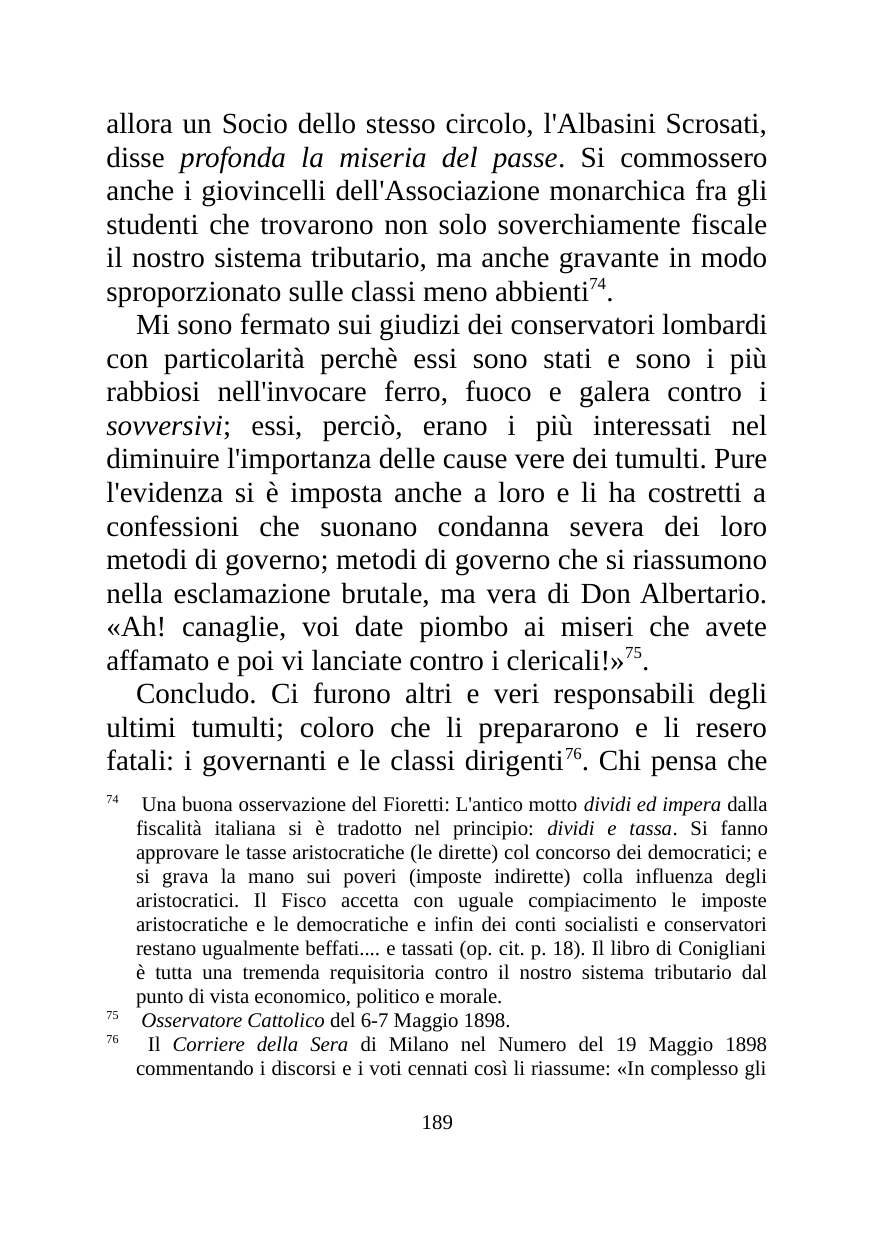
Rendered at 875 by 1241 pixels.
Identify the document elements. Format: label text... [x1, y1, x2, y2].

text Mi sono fermato sui giudizi dei conservatori lombardi con particolarità perchè essi sono stati e sono i più rabbiosi nell'invocare ferro, fuoco e galera contro i sovversivi; essi, perciò, erano i più interessati nel diminuire l'importanza delle cause vere dei tumulti. Pure l'evidenza si è imposta anche a loro e li ha costretti a confessioni che suonano condanna severa dei loro metodi di governo; metodi di governo che si riassumono nella esclamazione brutale, ma vera di Don Albertario. «Ah! canaglie, voi date piombo ai miseri che avete affamato e poi vi lanciate contro i clericali!». [106, 307, 768, 676]
text Una buona osservazione del Fioretti: L'antico motto dividi ed impera dalla fiscalità italiana si è tradotto nel principio: dividi e tassa. Si fanno approvare le tasse aristocratiche (le dirette) col concorso dei democratici; e si grava la mano sui poveri (imposte indirette) colla influenza degli aristocratici. Il Fisco accetta con uguale compiacimento le imposte aristocratiche e le democratiche e infin dei conti socialisti e conservatori restano ugualmente beffati.... e tassati (op. cit. p. 18). Il libro di Conigliani è tutta una tremenda requisitoria contro il nostro sistema tributario dal punto di vista economico, politico e morale. [106, 792, 768, 1008]
text allora un Socio dello stesso circolo, l'Albasini Scrosati, disse profonda la miseria del passe. Si commossero anche i giovincelli dell'Associazione monarchica fra gli studenti che trovarono non solo soverchiamente fiscale il nostro sistema tributario, ma anche gravante in modo sproporzionato sulle classi meno abbienti. [106, 106, 768, 307]
text Il Corriere della Sera di Milano nel Numero del 19 Maggio 1898 commentando i discorsi e i voti cennati così li riassume: «In complesso gli [106, 1032, 768, 1080]
text Osservatore Cattolico del 6-7 Maggio 1898. [106, 1008, 768, 1032]
text Concludo. Ci furono altri e veri responsabili degli ultimi tumulti; coloro che li prepararono e li resero fatali: i governanti e le classi dirigenti. Chi pensa che [106, 676, 768, 777]
